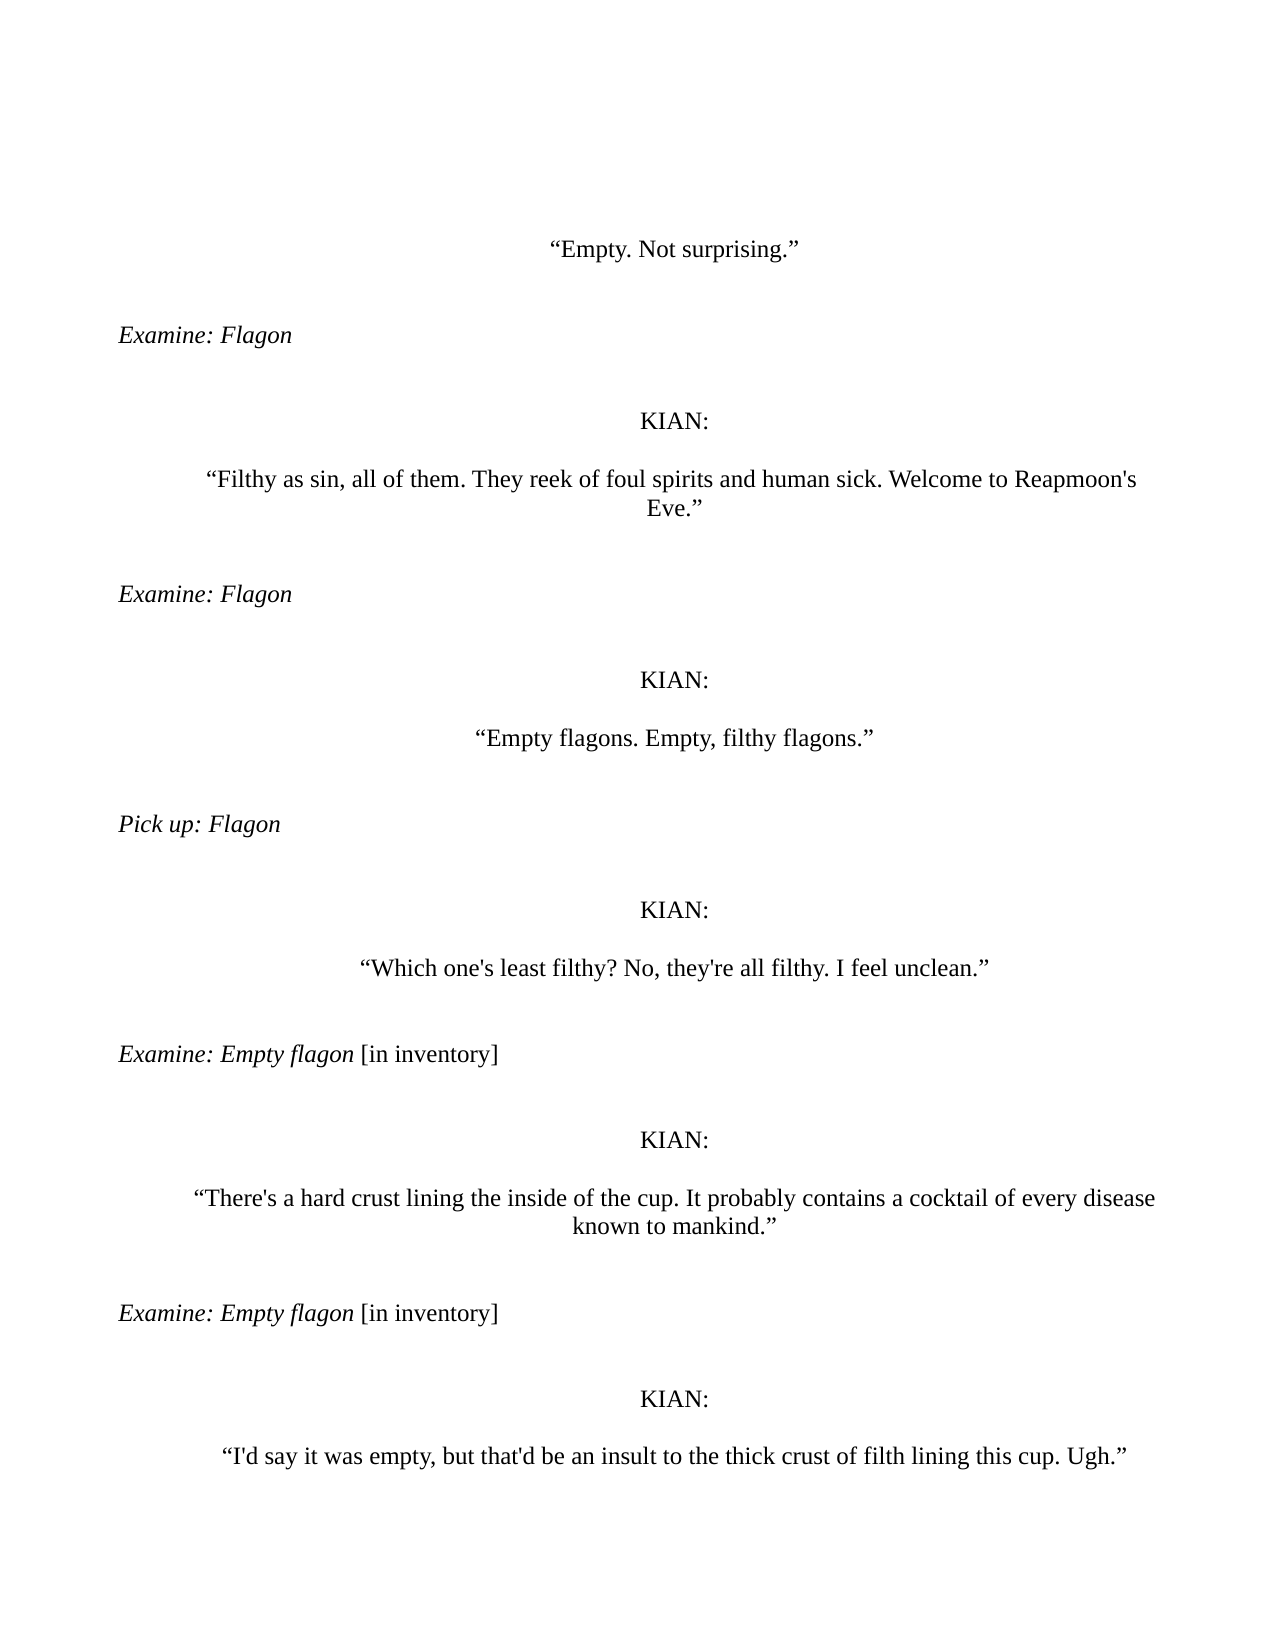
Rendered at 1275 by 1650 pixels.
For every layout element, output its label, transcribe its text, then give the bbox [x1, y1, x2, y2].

text Pick up: Flagon [118, 809, 1157, 838]
text “Empty flagons. Empty, filthy flagons.” [118, 723, 1157, 751]
text KIAN: [118, 665, 1157, 694]
text Examine: Empty flagon [in inventory] [118, 1298, 1157, 1326]
text “There's a hard crust lining the inside of the cup. It probably contains a cocktail of every disease known to mankind.” [118, 1183, 1157, 1240]
text KIAN: [118, 1384, 1157, 1413]
text “I'd say it was empty, but that'd be an insult to the thick crust of filth lining this cup. Ugh.” [118, 1441, 1157, 1470]
text KIAN: [118, 895, 1157, 924]
text “Filthy as sin, all of them. They reek of foul spirits and human sick. Welcome to Reapmoon's Eve.” [118, 464, 1157, 521]
text “Empty. Not surprising.” [118, 234, 1157, 263]
text KIAN: [118, 406, 1157, 435]
text Examine: Flagon [118, 320, 1157, 349]
text KIAN: [118, 1125, 1157, 1154]
text Examine: Flagon [118, 579, 1157, 608]
text Examine: Empty flagon [in inventory] [118, 1039, 1157, 1068]
text “Which one's least filthy? No, they're all filthy. I feel unclean.” [118, 953, 1157, 981]
